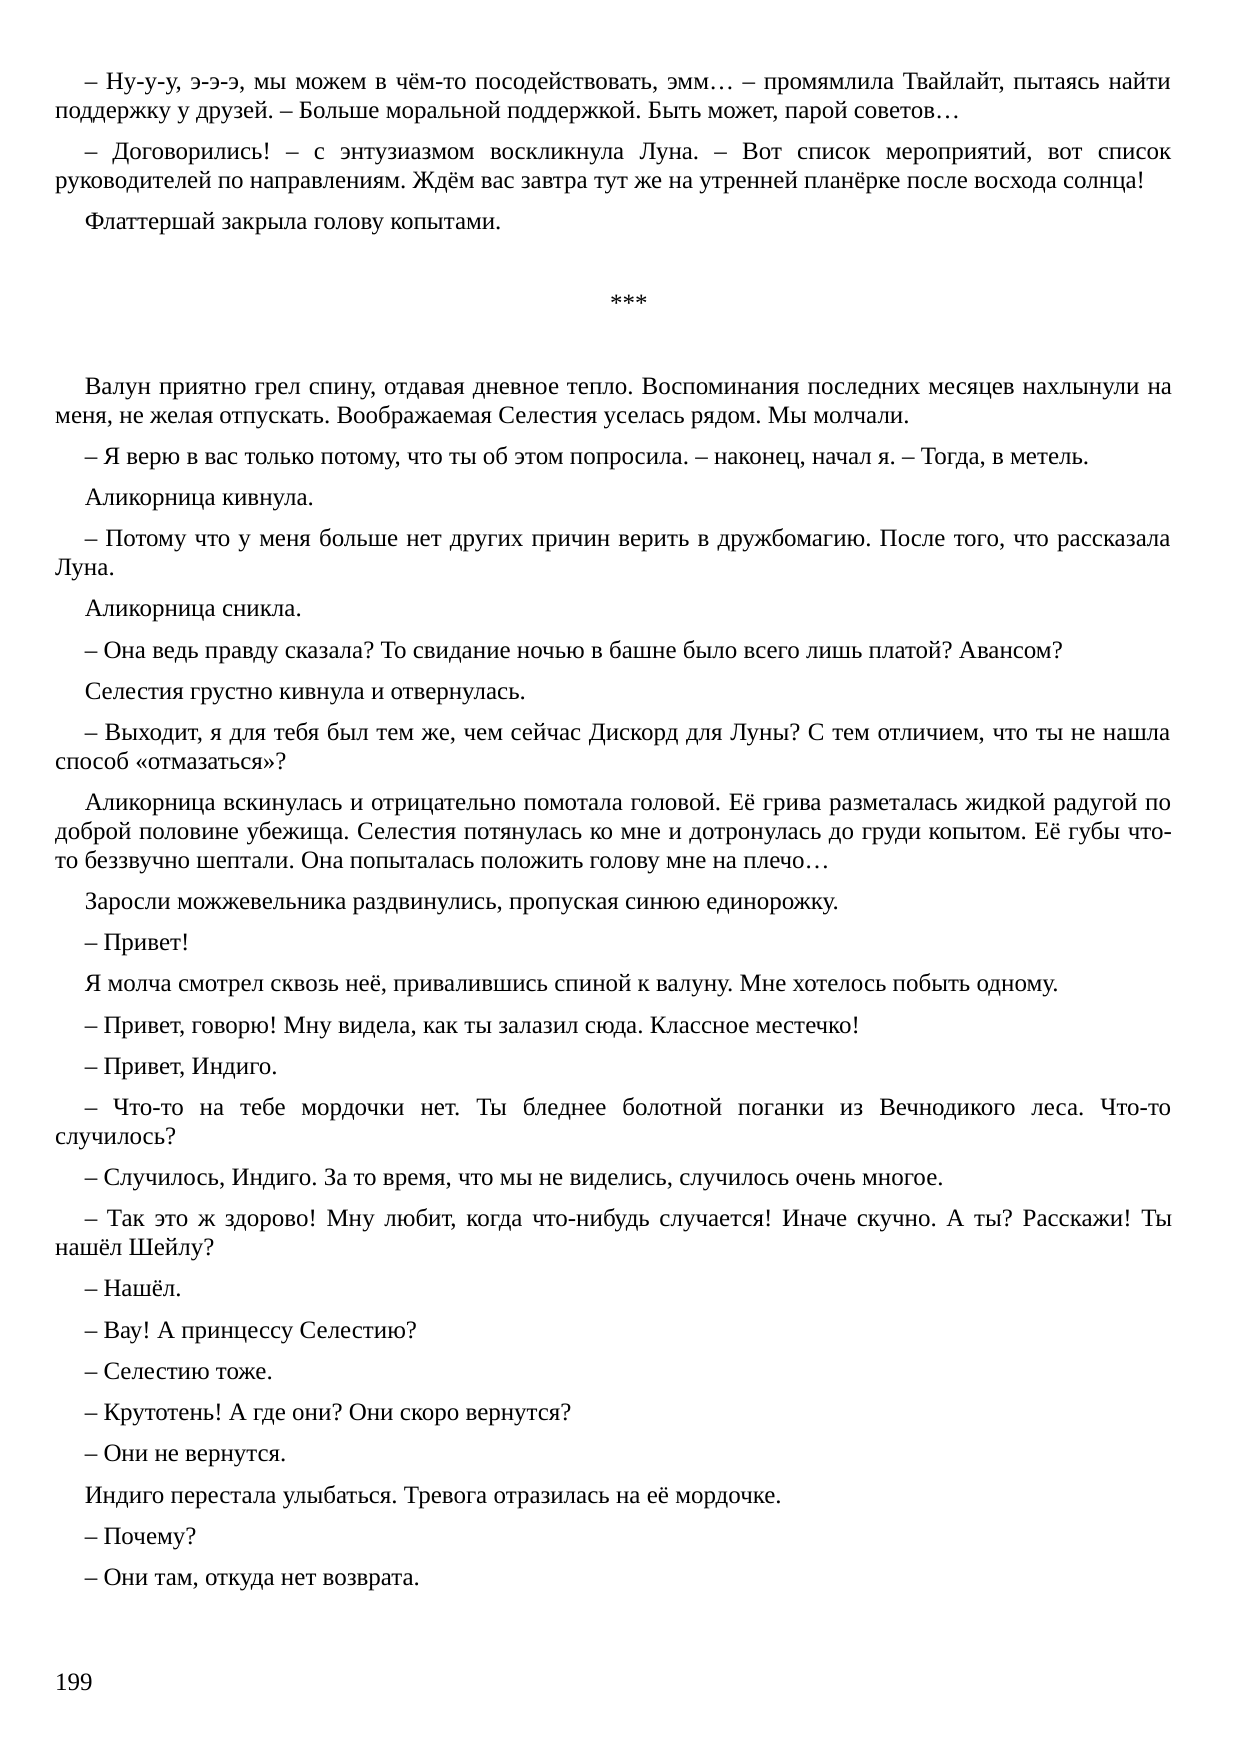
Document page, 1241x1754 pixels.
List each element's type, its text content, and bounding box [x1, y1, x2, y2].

text – Селестию тоже. [55, 1356, 1173, 1385]
text *** [55, 288, 1173, 317]
text – Вау! А принцессу Селестию? [55, 1315, 1173, 1343]
text – Случилось, Индиго. За то время, что мы не виделись, случилось очень многое. [55, 1162, 1173, 1191]
text – Ну-у-у, э-э-э, мы можем в чём-то посодействовать, эмм… – промямлила Твайлайт, пытаясь найти поддержку у друзей. – Больше моральной поддержкой. Быть может, парой советов… [55, 66, 1173, 123]
text Валун приятно грел спину, отдавая дневное тепло. Воспоминания последних месяцев нахлынули на меня, не желая отпускать. Воображаемая Селестия уселась рядом. Мы молчали. [55, 371, 1173, 428]
text Индиго перестала улыбаться. Тревога отразилась на её мордочке. [55, 1480, 1173, 1508]
text Аликорница вскинулась и отрицательно помотала головой. Её грива разметалась жидкой радугой по доброй половине убежища. Селестия потянулась ко мне и дотронулась до груди копытом. Её губы что-то беззвучно шептали. Она попыталась положить голову мне на плечо… [55, 787, 1173, 873]
text – Они там, откуда нет возврата. [55, 1562, 1173, 1591]
text – Я верю в вас только потому, что ты об этом попросила. – наконец, начал я. – Тогда, в метель. [55, 441, 1173, 470]
text Аликорница сникла. [55, 593, 1173, 622]
text – Привет, говорю! Мну видела, как ты залазил сюда. Классное местечко! [55, 1010, 1173, 1038]
text – Почему? [55, 1521, 1173, 1550]
text – Крутотень! А где они? Они скоро вернутся? [55, 1397, 1173, 1426]
text – Потому что у меня больше нет других причин верить в дружбомагию. После того, что рассказала Луна. [55, 523, 1173, 581]
text – Они не вернутся. [55, 1438, 1173, 1467]
text – Нашёл. [55, 1273, 1173, 1302]
text – Договорились! – с энтузиазмом воскликнула Луна. – Вот список мероприятий, вот список руководителей по направлениям. Ждём вас завтра тут же на утренней планёрке после восхода солнца! [55, 136, 1173, 193]
text Флаттершай закрыла голову копытами. [55, 206, 1173, 235]
text – Выходит, я для тебя был тем же, чем сейчас Дискорд для Луны? С тем отличием, что ты не нашла способ «отмазаться»? [55, 717, 1173, 775]
text – Она ведь правду сказала? То свидание ночью в башне было всего лишь платой? Авансом? [55, 635, 1173, 663]
text Селестия грустно кивнула и отвернулась. [55, 676, 1173, 705]
text – Так это ж здорово! Мну любит, когда что-нибудь случается! Иначе скучно. А ты? Расскажи! Ты нашёл Шейлу? [55, 1203, 1173, 1261]
text Я молча смотрел сквозь неё, привалившись спиной к валуну. Мне хотелось побыть одному. [55, 968, 1173, 997]
text Аликорница кивнула. [55, 482, 1173, 511]
text – Привет, Индиго. [55, 1051, 1173, 1080]
text Заросли можжевельника раздвинулись, пропуская синюю единорожку. [55, 886, 1173, 915]
text – Что-то на тебе мордочки нет. Ты бледнее болотной поганки из Вечнодикого леса. Что-то случилось? [55, 1092, 1173, 1150]
text – Привет! [55, 927, 1173, 956]
